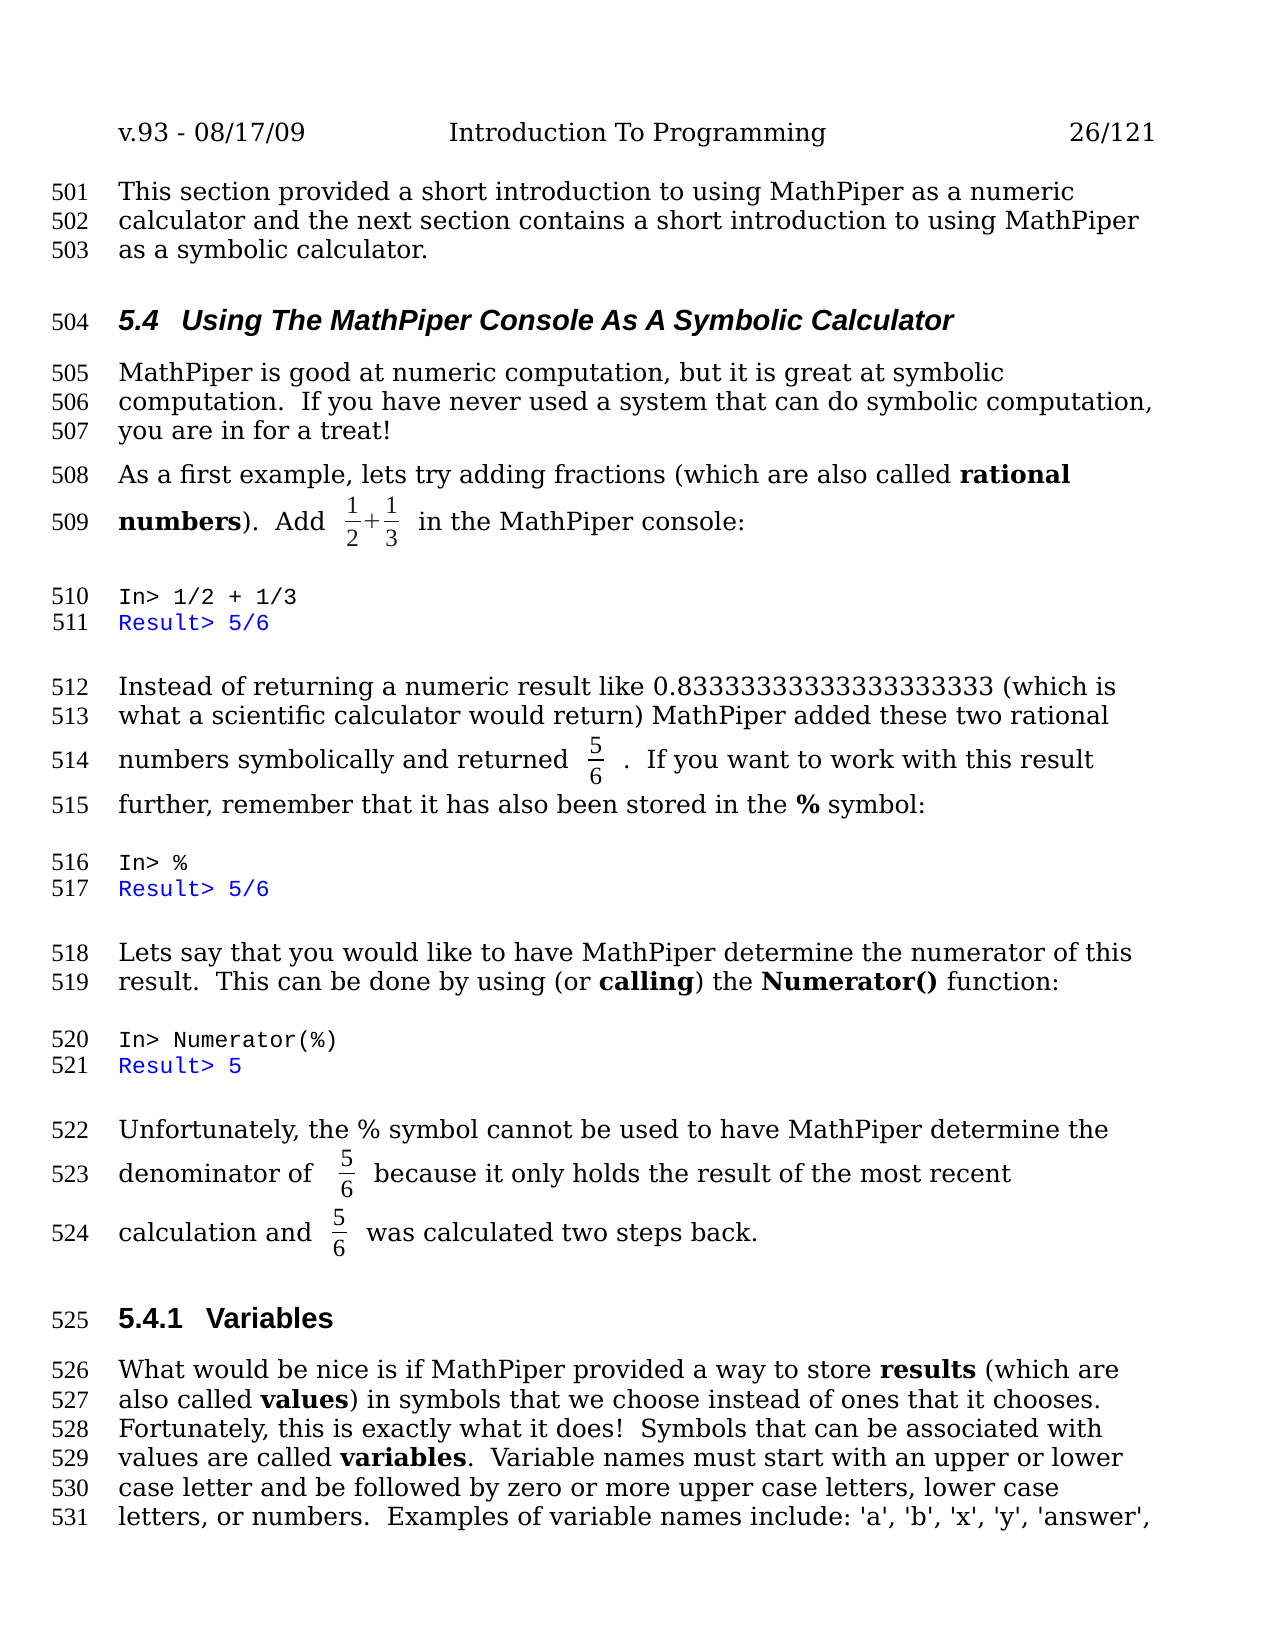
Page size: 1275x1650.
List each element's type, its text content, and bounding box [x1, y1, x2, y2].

text Result> 5/6 [118, 877, 1157, 903]
subtitle Using The MathPiper Console As A Symbolic Calculator [118, 303, 1157, 337]
text Lets say that you would like to have MathPiper determine the numerator of this result. This can be done by using (or calling) the Numerator() function: [118, 938, 1157, 996]
text MathPiper is good at numeric computation, but it is great at symbolic computation. If you have never used a system that can do symbolic computation, you are in for a treat! [118, 358, 1157, 445]
text In> 1/2 + 1/3 [118, 586, 1157, 612]
text In> % [118, 851, 1157, 877]
text Result> 5 [118, 1054, 1157, 1080]
text This section provided a short introduction to using MathPiper as a numeric calculator and the next section contains a short introduction to using MathPiper as a symbolic calculator. [118, 177, 1157, 264]
text Instead of returning a numeric result like 0.83333333333333333333 (which is what a scientific calculator would return) MathPiper added these two rational numbers symbolically and returned. If you want to work with this result further, remember that it has also been stored in the % symbol: [118, 672, 1157, 819]
text What would be nice is if MathPiper provided a way to store results (which are also called values) in symbols that we choose instead of ones that it chooses. Fortunately, this is exactly what it does! Symbols that can be associated with values are called variables. Variable names must start with an upper or lower case letter and be followed by zero or more upper case letters, lower case letters, or numbers. Examples of variable names include: 'a', 'b', 'x', 'y', 'answer', [118, 1355, 1157, 1531]
text In> Numerator(%) [118, 1028, 1157, 1054]
text Result> 5/6 [118, 612, 1157, 637]
subtitle Variables [118, 1301, 1157, 1334]
text Unfortunately, the % symbol cannot be used to have MathPiper determine the denominator of because it only holds the result of the most recent calculation andwas calculated two steps back. [118, 1115, 1157, 1262]
text As a first example, lets try adding fractions (which are also called rational numbers). Addin the MathPiper console: [118, 460, 1157, 554]
